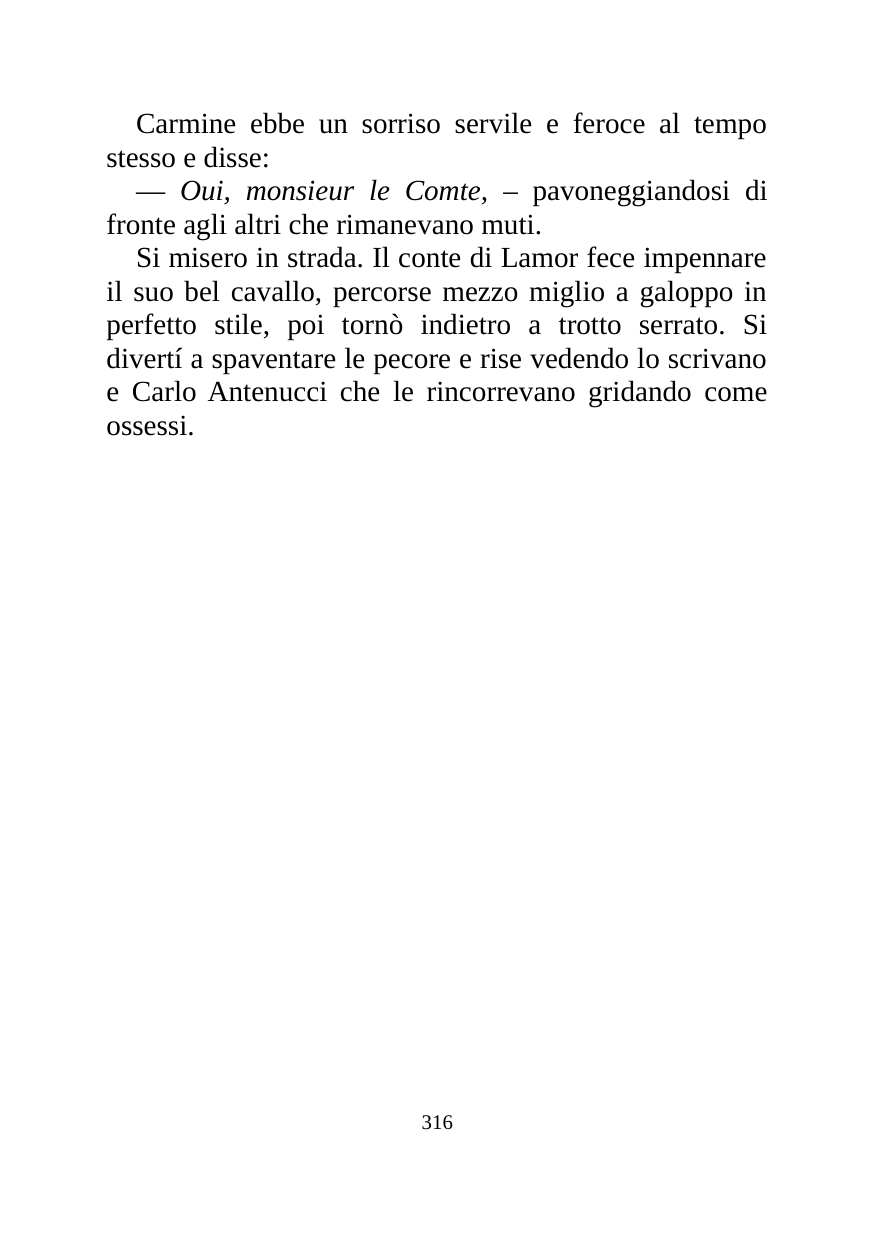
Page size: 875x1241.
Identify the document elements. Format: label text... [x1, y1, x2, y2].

text — Oui, monsieur le Comte, – pavoneggiandosi di fronte agli altri che rimanevano muti. [106, 173, 768, 240]
text Si misero in strada. Il conte di Lamor fece impennare il suo bel cavallo, percorse mezzo miglio a galoppo in perfetto stile, poi tornò indietro a trotto serrato. Si divertí a spaventare le pecore e rise vedendo lo scrivano e Carlo Antenucci che le rincorrevano gridando come ossessi. [106, 240, 768, 442]
text Carmine ebbe un sorriso servile e feroce al tempo stesso e disse: [106, 106, 768, 173]
